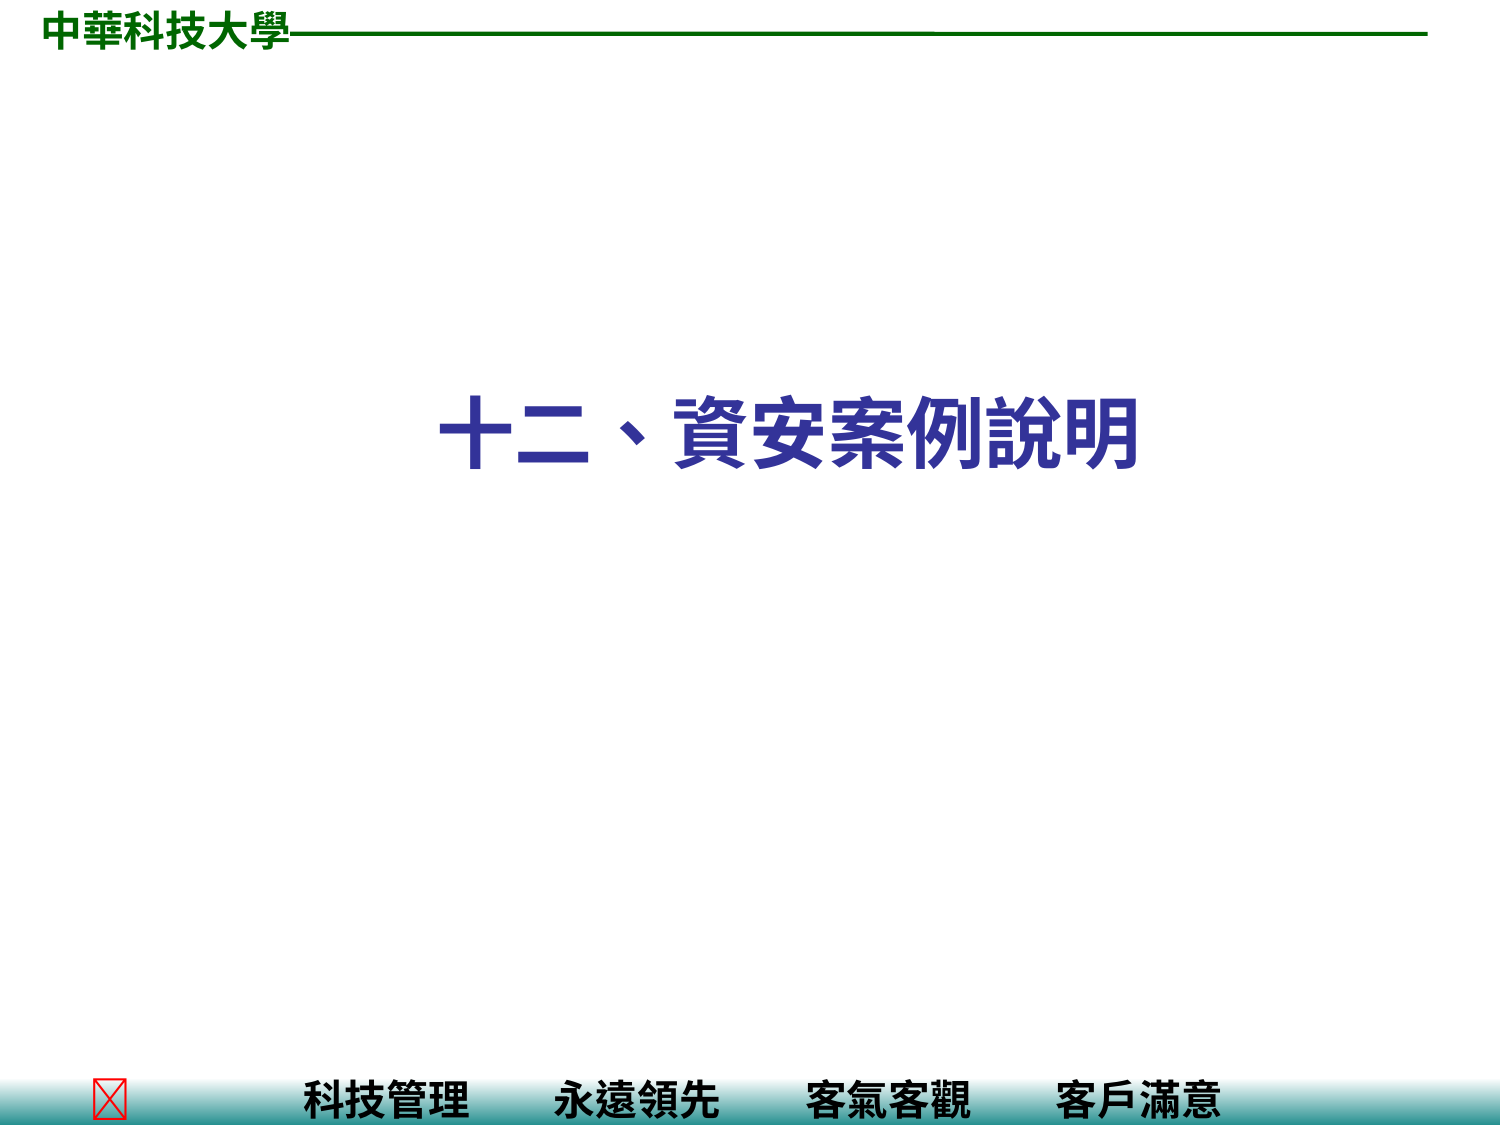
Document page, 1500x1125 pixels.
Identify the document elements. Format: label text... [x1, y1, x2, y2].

list 十二、資安案例說明 [87, 387, 1438, 488]
